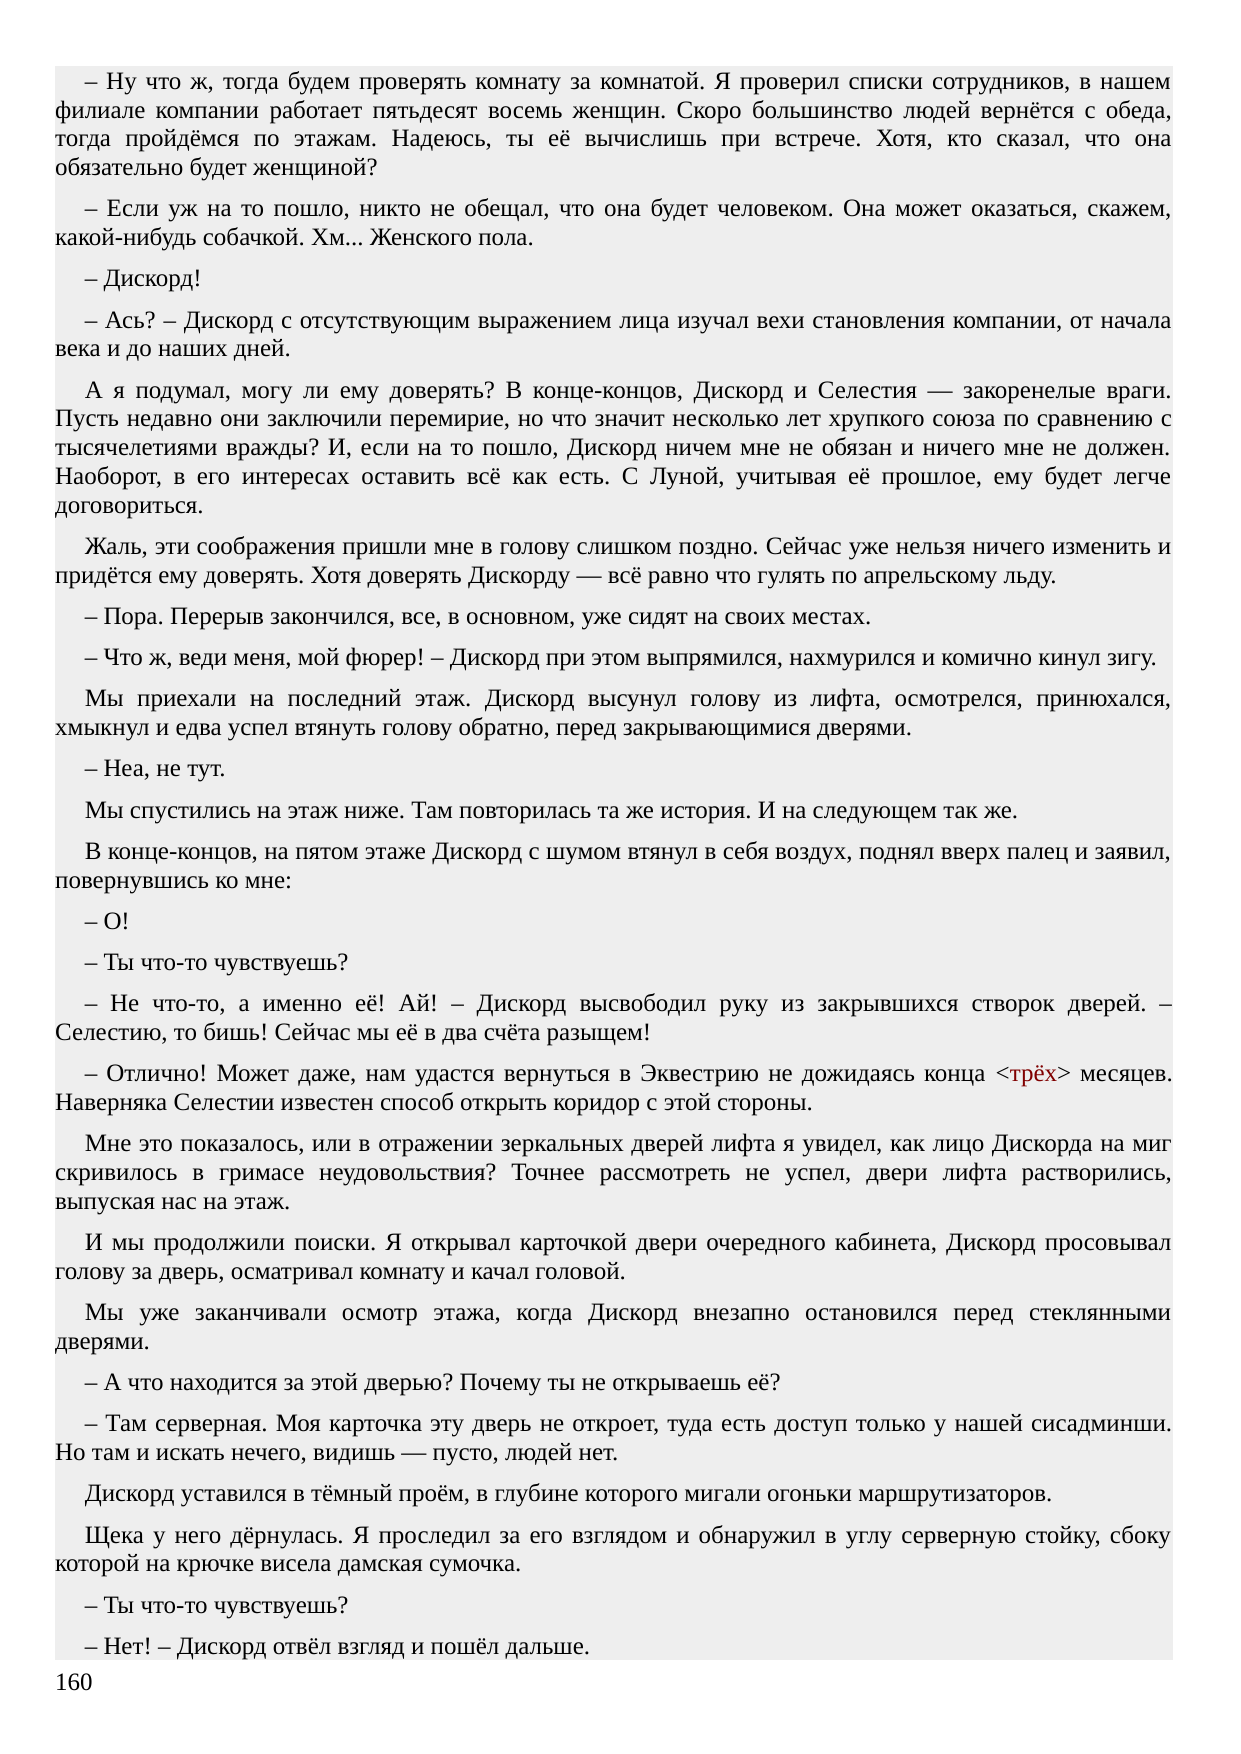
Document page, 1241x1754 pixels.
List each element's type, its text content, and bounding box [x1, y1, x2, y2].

text Дискорд уставился в тёмный проём, в глубине которого мигали огоньки маршрутизаторов. [55, 1478, 1173, 1507]
text – Если уж на то пошло, никто не обещал, что она будет человеком. Она может оказаться, скажем, какой-нибудь собачкой. Хм... Женского пола. [55, 193, 1173, 251]
text – Отлично! Может даже, нам удастся вернуться в Эквестрию не дожидаясь конца <трёх> месяцев. Наверняка Селестии известен способ открыть коридор с этой стороны. [55, 1058, 1173, 1116]
text – Ты что-то чувствуешь? [55, 947, 1173, 976]
text Мне это показалось, или в отражении зеркальных дверей лифта я увидел, как лицо Дискорда на миг скривилось в гримасе неудовольствия? Точнее рассмотреть не успел, двери лифта растворились, выпуская нас на этаж. [55, 1128, 1173, 1215]
text А я подумал, могу ли ему доверять? В конце-концов, Дискорд и Селестия — закоренелые враги. Пусть недавно они заключили перемирие, но что значит несколько лет хрупкого союза по сравнению с тысячелетиями вражды? И, если на то пошло, Дискорд ничем мне не обязан и ничего мне не должен. Наоборот, в его интересах оставить всё как есть. С Луной, учитывая её прошлое, ему будет легче договориться. [55, 375, 1173, 518]
text – Ты что-то чувствуешь? [55, 1590, 1173, 1618]
text – Пора. Перерыв закончился, все, в основном, уже сидят на своих местах. [55, 601, 1173, 630]
text Щека у него дёрнулась. Я проследил за его взглядом и обнаружил в углу серверную стойку, сбоку которой на крючке висела дамская сумочка. [55, 1520, 1173, 1577]
text – Не что-то, а именно её! Ай! – Дискорд высвободил руку из закрывшихся створок дверей. – Селестию, то бишь! Сейчас мы её в два счёта разыщем! [55, 988, 1173, 1046]
text И мы продолжили поиски. Я открывал карточкой двери очередного кабинета, Дискорд просовывал голову за дверь, осматривал комнату и качал головой. [55, 1227, 1173, 1285]
text Жаль, эти соображения пришли мне в голову слишком поздно. Сейчас уже нельзя ничего изменить и придётся ему доверять. Хотя доверять Дискорду — всё равно что гулять по апрельскому льду. [55, 531, 1173, 588]
text – А что находится за этой дверью? Почему ты не открываешь её? [55, 1367, 1173, 1396]
text – Дискорд! [55, 263, 1173, 292]
text – Там серверная. Моя карточка эту дверь не откроет, туда есть доступ только у нашей сисадминши. Но там и искать нечего, видишь — пусто, людей нет. [55, 1408, 1173, 1466]
text – Неа, не тут. [55, 753, 1173, 782]
text – Ась? – Дискорд с отсутствующим выражением лица изучал вехи становления компании, от начала века и до наших дней. [55, 305, 1173, 362]
text – Нет! – Дискорд отвёл взгляд и пошёл дальше. [55, 1631, 1173, 1660]
text – Что ж, веди меня, мой фюрер! – Дискорд при этом выпрямился, нахмурился и комично кинул зигу. [55, 642, 1173, 671]
text Мы уже заканчивали осмотр этажа, когда Дискорд внезапно остановился перед стеклянными дверями. [55, 1297, 1173, 1355]
text – Ну что ж, тогда будем проверять комнату за комнатой. Я проверил списки сотрудников, в нашем филиале компании работает пятьдесят восемь женщин. Скоро большинство людей вернётся с обеда, тогда пройдёмся по этажам. Надеюсь, ты её вычислишь при встрече. Хотя, кто сказал, что она обязательно будет женщиной? [55, 66, 1173, 181]
text В конце-концов, на пятом этаже Дискорд с шумом втянул в себя воздух, поднял вверх палец и заявил, повернувшись ко мне: [55, 836, 1173, 893]
text – О! [55, 906, 1173, 935]
text Мы спустились на этаж ниже. Там повторилась та же история. И на следующем так же. [55, 795, 1173, 823]
text Мы приехали на последний этаж. Дискорд высунул голову из лифта, осмотрелся, принюхался, хмыкнул и едва успел втянуть голову обратно, перед закрывающимися дверями. [55, 683, 1173, 741]
